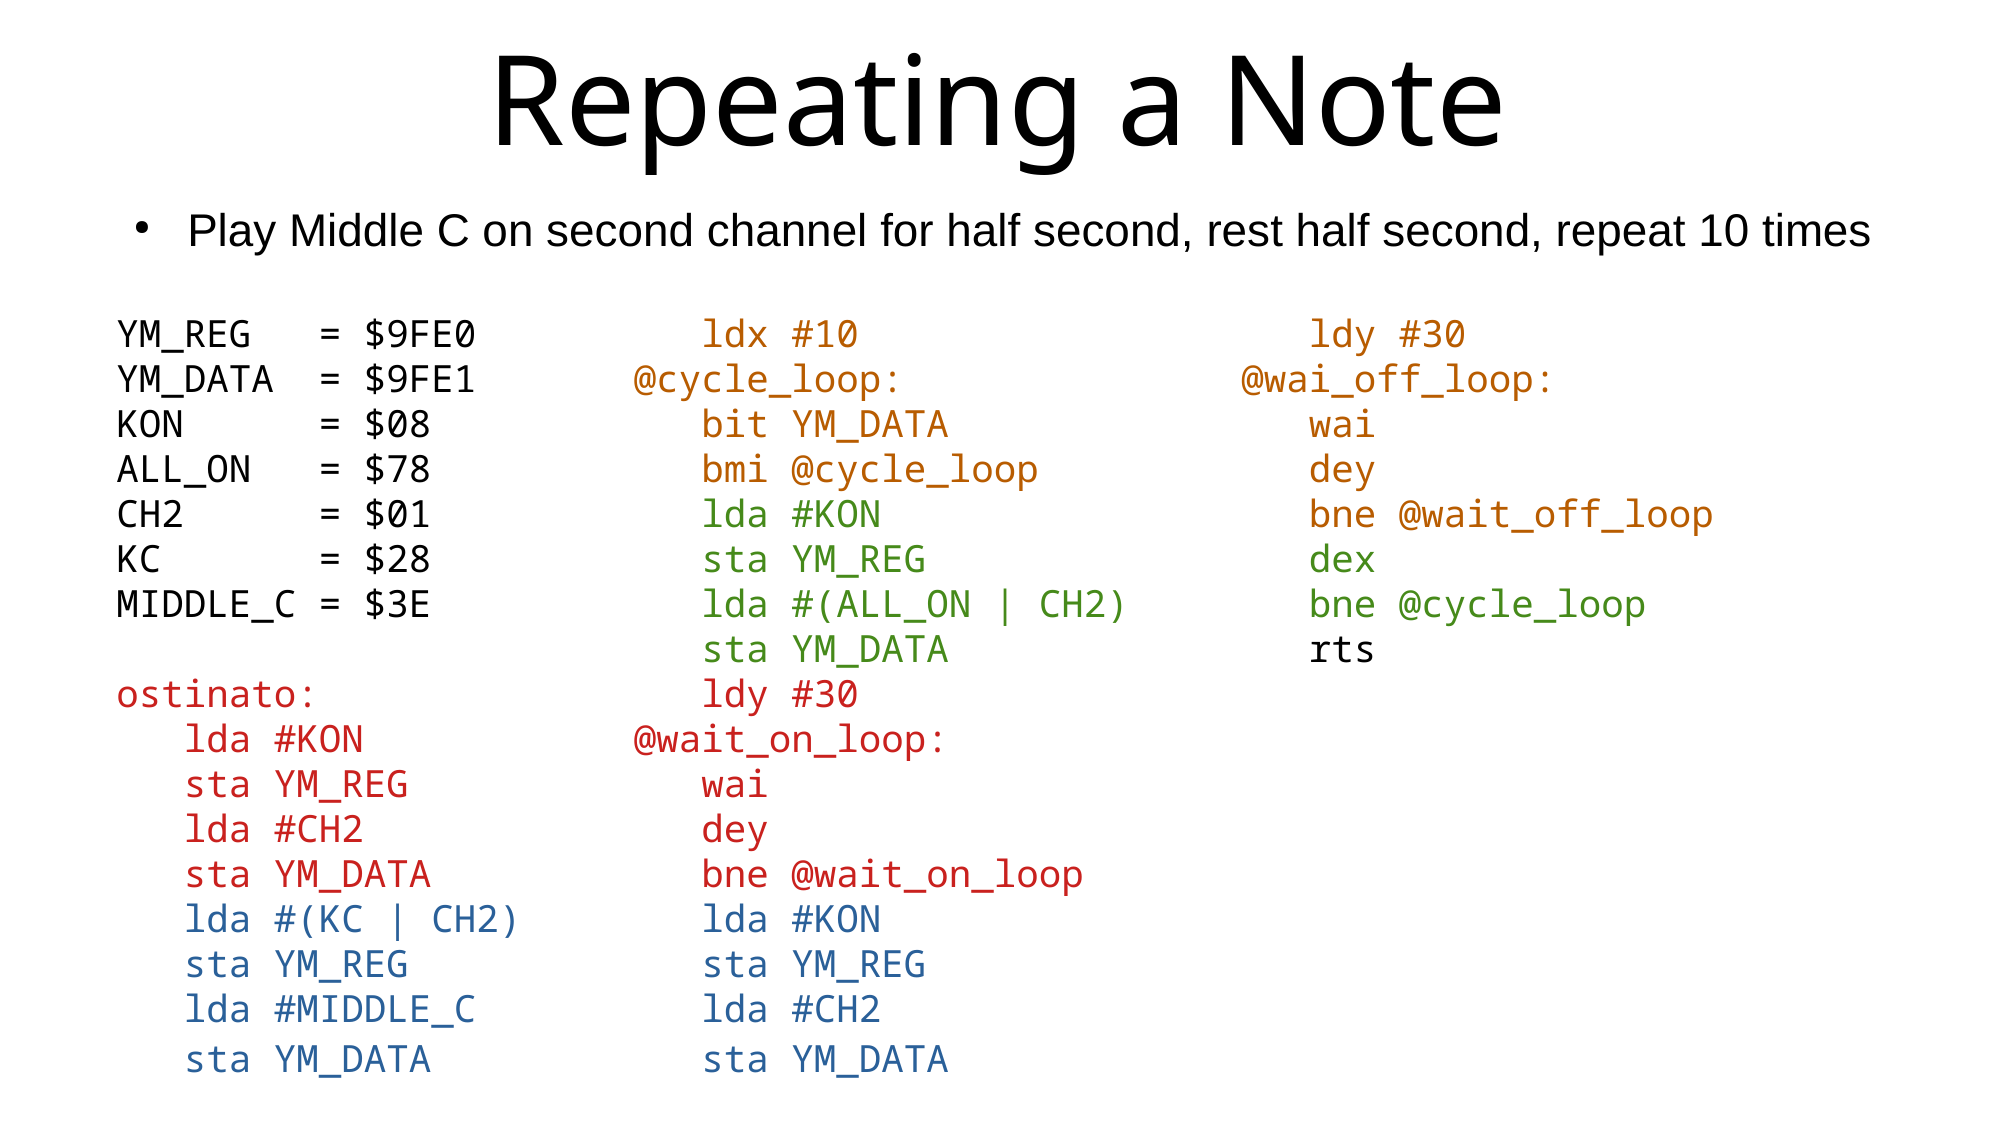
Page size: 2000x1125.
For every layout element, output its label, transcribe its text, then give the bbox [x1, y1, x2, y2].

title Repeating a Note [30, 27, 1966, 184]
list Play Middle C on second channel for half second, rest half second, repeat 10 times YM_REG = $9FE0 ldx #10 ldy #30 YM_DATA = $9FE1 @cycle_loop: @wai_off_loop: KON = $08 bit YM_DATA wai ALL_ON = $78 bmi @cycle_loop dey CH2 = $01 lda #KON bne @wait_off_loop KC = $28 sta YM_REG dex MIDDLE_C = $3E lda #(ALL_ON | CH2) bne @cycle_loop sta YM_DATA rts ostinato: ldy #30 lda #KON @wait_on_loop: sta YM_REG wai lda #CH2 dey sta YM_DATA bne @wait_on_loop lda #(KC | CH2) lda #KON sta YM_REG sta YM_REG lda #MIDDLE_C lda #CH2 sta YM_DATA sta YM_DATA [101, 193, 1905, 1105]
